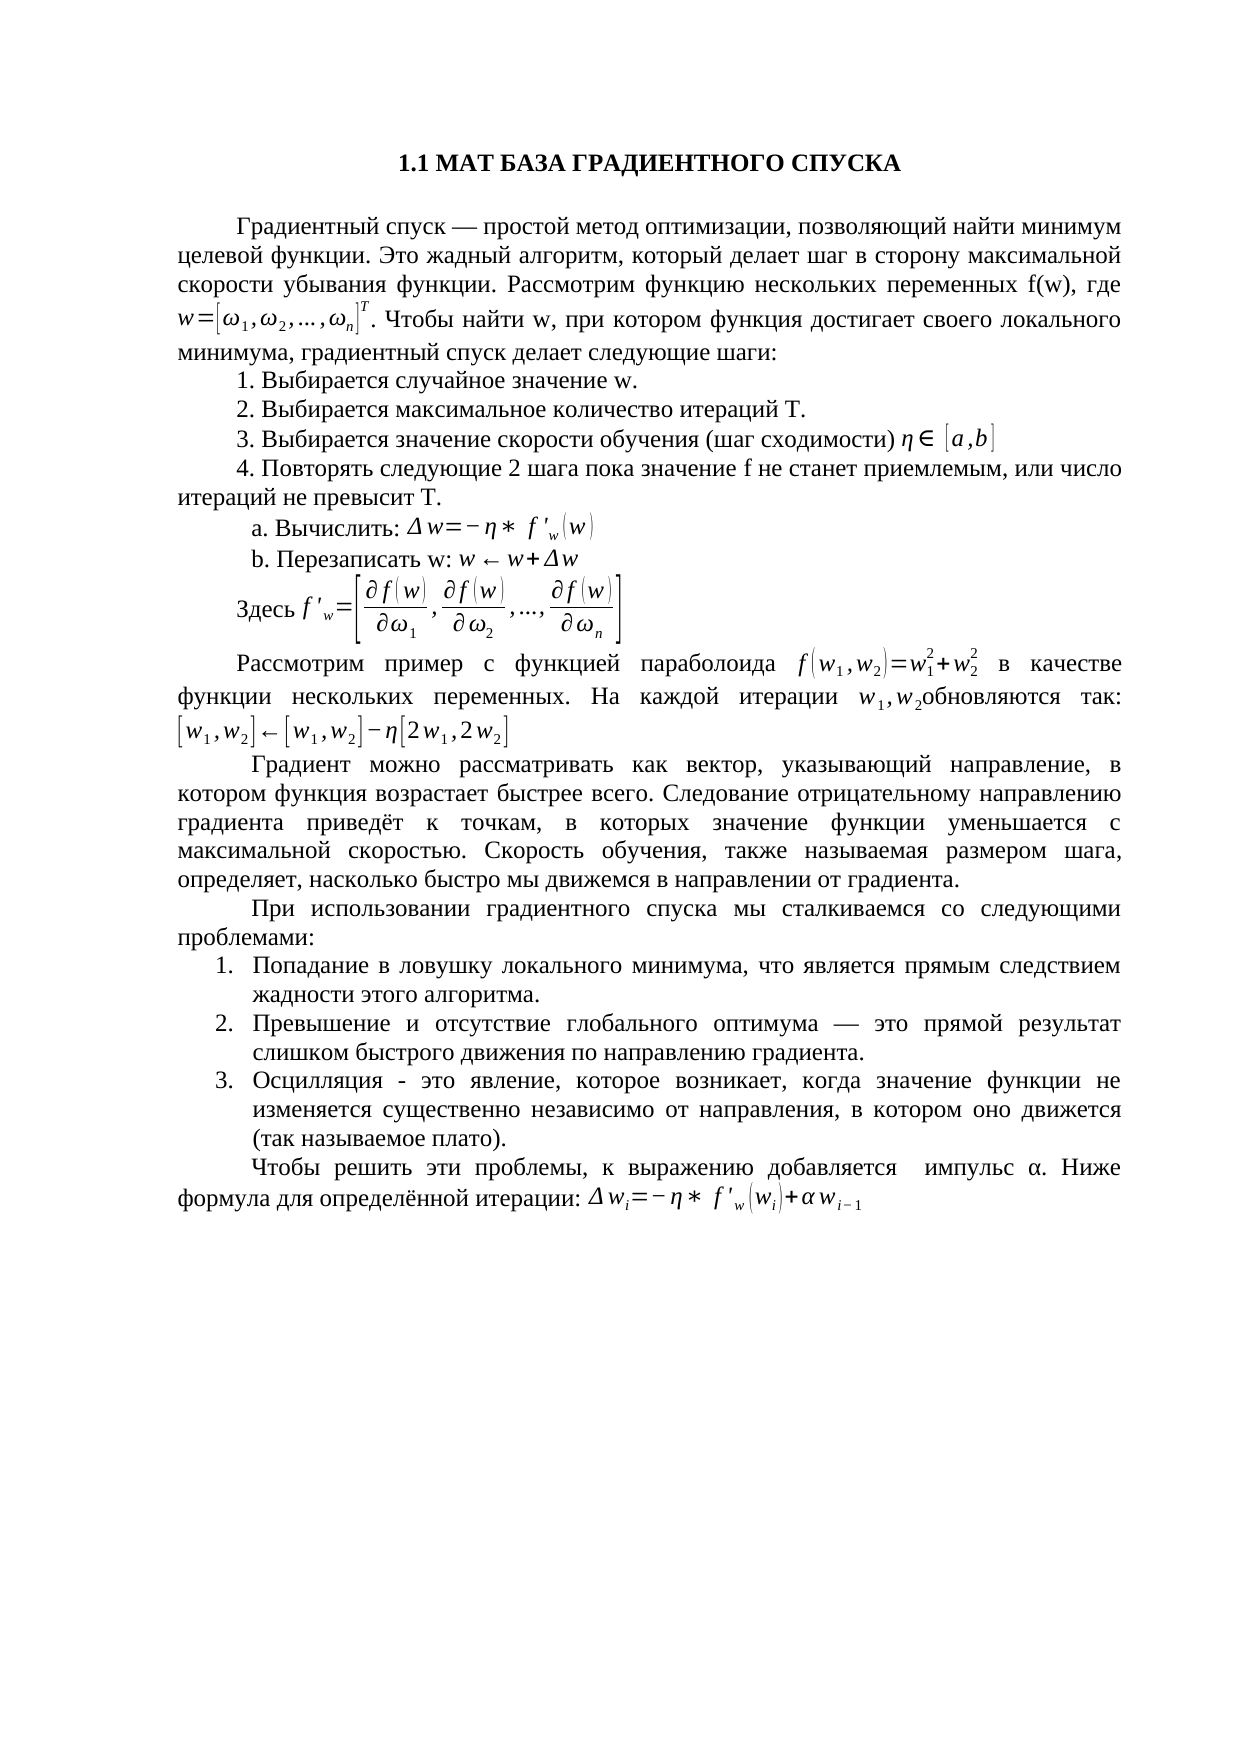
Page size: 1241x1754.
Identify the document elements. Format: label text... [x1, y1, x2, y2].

list 4. Повторять следующие 2 шага пока значение f не станет приемлемым, или число итераций не превысит T. [177, 453, 1122, 511]
list Осцилляция - это явление, которое возникает, когда значение функции не изменяется существенно независимо от направления, в котором оно движется (так называемое плато). [215, 1066, 1122, 1152]
text 1.1 Мат база градиентного спуска [177, 148, 1122, 176]
text Чтобы решить эти проблемы, к выражению добавляется импульс α. Ниже формула для определённой итерации: [177, 1152, 1122, 1215]
list 1. Выбирается случайное значение w. [177, 365, 1122, 394]
list Здесь [177, 572, 1122, 645]
list 2. Выбирается максимальное количество итераций T. [177, 394, 1122, 423]
list Градиент можно рассматривать как вектор, указывающий направление, в котором функция возрастает быстрее всего. Следование отрицательному направлению градиента приведёт к точкам, в которых значение функции уменьшается с максимальной скоростью. Скорость обучения, также называемая размером шага, определяет, насколько быстро мы движемся в направлении от градиента. [177, 749, 1122, 893]
list Рассмотрим пример с функцией параболоида в качестве функции нескольких переменных. На каждой итерации обновляются так: [177, 645, 1122, 749]
list Градиентный спуск — простой метод оптимизации, позволяющий найти минимум целевой функции. Это жадный алгоритм, который делает шаг в сторону максимальной скорости убывания функции. Рассмотрим функцию нескольких переменных f(w), где . Чтобы найти w, при котором функция достигает своего локального минимума, градиентный спуск делает следующие шаги: [177, 211, 1122, 365]
list b. Перезаписать w: [177, 544, 1122, 572]
list 3. Выбирается значение скорости обучения (шаг сходимости) [177, 423, 1122, 453]
list Превышение и отсутствие глобального оптимума — это прямой результат слишком быстрого движения по направлению градиента. [215, 1008, 1122, 1066]
list Попадание в ловушку локального минимума, что является прямым следствием жадности этого алгоритма. [215, 951, 1122, 1008]
list a. Вычислить: [177, 511, 1122, 544]
list При использовании градиентного спуска мы сталкиваемся со следующими проблемами: [177, 893, 1122, 951]
